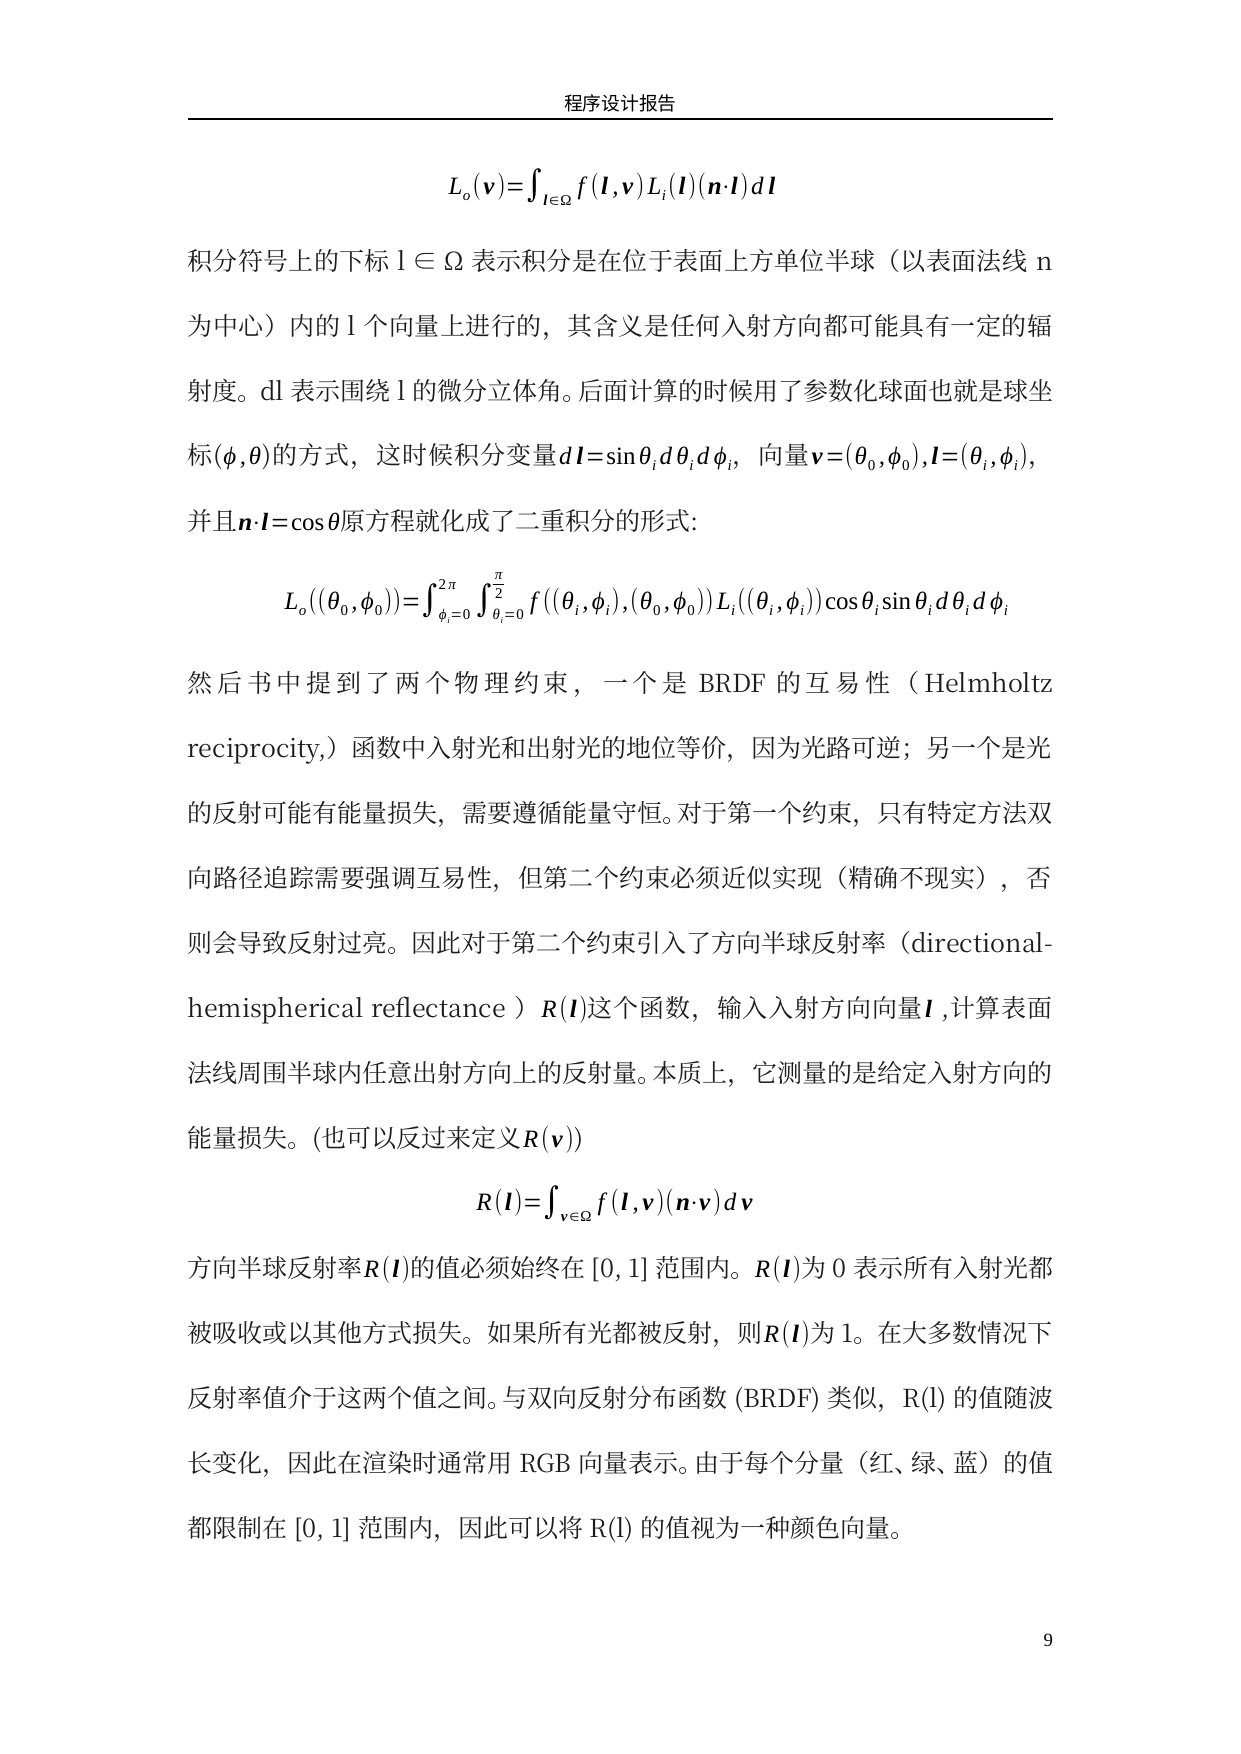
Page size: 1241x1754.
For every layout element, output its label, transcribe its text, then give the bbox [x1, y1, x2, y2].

text 积分符号上的下标 l ∈ Ω 表示积分是在位于表面上方单位半球（以表面法线 n 为中心）内的 l 个向量上进行的，其含义是任何入射方向都可能具有一定的辐射度。 dl 表示围绕 l 的微分立体角。后面计算的时候用了参数化球面也就是球坐标()的方式，这时候积分变量，向量，并且原方程就化成了二重积分的形式: [187, 162, 1053, 552]
text 方向半球反射率的值必须始终在 [0, 1] 范围内。为 0 表示所有入射光都被吸收或以其他方式损失。如果所有光都被反射，则为 1。在大多数情况下，反射率值介于这两个值之间。与双向反射分布函数 (BRDF) 类似，R(l) 的值随波长变化，因此在渲染时通常用 RGB 向量表示。由于每个分量（红、绿、蓝）的值都限制在 [0, 1] 范围内，因此可以将 R(l) 的值视为一种颜色向量。 [187, 1169, 1053, 1559]
text 然后书中提到了两个物理约束，一个是BRDF的互易性（Helmholtz reciprocity,）函数中入射光和出射光的地位等价，因为光路可逆；另一个是光的反射可能有能量损失，需要遵循能量守恒。对于第一个约束，只有特定方法双向路径追踪需要强调互易性，但第二个约束必须近似实现（精确不现实），否则会导致反射过亮。因此对于第二个约束引入了方向半球反射率（directional-hemispherical reflectance ）这个函数，输入入射方向向量 ,计算表面法线周围半球内任意出射方向上的反射量。本质上，它测量的是给定入射方向的能量损失。(也可以反过来定义) [187, 552, 1053, 1169]
